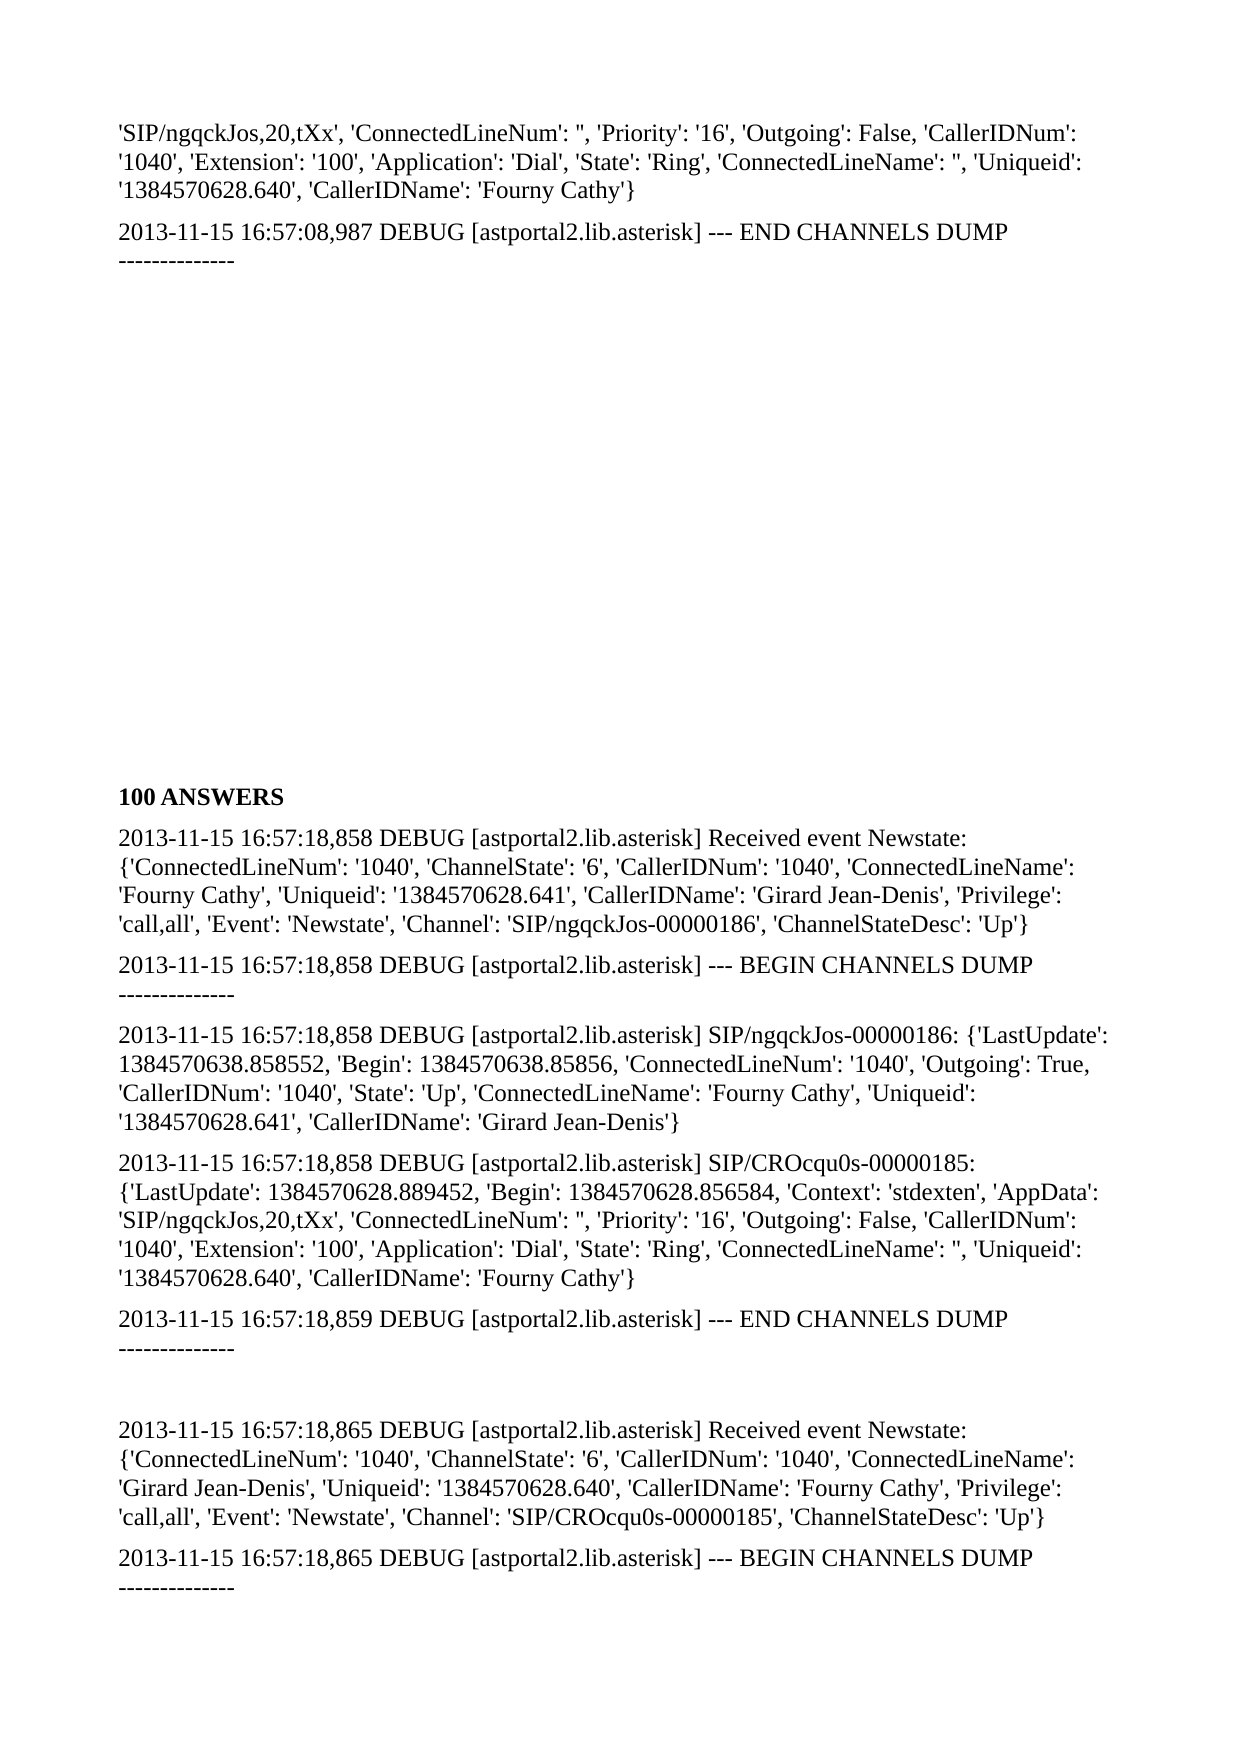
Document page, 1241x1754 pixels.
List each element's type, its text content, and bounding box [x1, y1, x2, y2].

text 2013-11-15 16:57:18,859 DEBUG [astportal2.lib.asterisk] --- END CHANNELS DUMP -------------- [118, 1304, 1122, 1362]
text 2013-11-15 16:57:18,858 DEBUG [astportal2.lib.asterisk] SIP/CROcqu0s-00000185: {'LastUpdate': 1384570628.889452, 'Begin': 1384570628.856584, 'Context': 'stdexten', 'AppData': 'SIP/ngqckJos,20,tXx', 'ConnectedLineNum': '', 'Priority': '16', 'Outgoing': False, 'CallerIDNum': '1040', 'Extension': '100', 'Application': 'Dial', 'State': 'Ring', 'ConnectedLineName': '', 'Uniqueid': '1384570628.640', 'CallerIDName': 'Fourny Cathy'} [118, 1148, 1122, 1292]
text 2013-11-15 16:57:18,858 DEBUG [astportal2.lib.asterisk] --- BEGIN CHANNELS DUMP -------------- [118, 951, 1122, 1008]
text 2013-11-15 16:57:18,858 DEBUG [astportal2.lib.asterisk] SIP/ngqckJos-00000186: {'LastUpdate': 1384570638.858552, 'Begin': 1384570638.85856, 'ConnectedLineNum': '1040', 'Outgoing': True, 'CallerIDNum': '1040', 'State': 'Up', 'ConnectedLineName': 'Fourny Cathy', 'Uniqueid': '1384570628.641', 'CallerIDName': 'Girard Jean-Denis'} [118, 1021, 1122, 1136]
text 2013-11-15 16:57:18,865 DEBUG [astportal2.lib.asterisk] --- BEGIN CHANNELS DUMP -------------- [118, 1543, 1122, 1601]
text 2013-11-15 16:57:18,858 DEBUG [astportal2.lib.asterisk] Received event Newstate: {'ConnectedLineNum': '1040', 'ChannelState': '6', 'CallerIDNum': '1040', 'ConnectedLineName': 'Fourny Cathy', 'Uniqueid': '1384570628.641', 'CallerIDName': 'Girard Jean-Denis', 'Privilege': 'call,all', 'Event': 'Newstate', 'Channel': 'SIP/ngqckJos-00000186', 'ChannelStateDesc': 'Up'} [118, 823, 1122, 938]
text 2013-11-15 16:57:18,865 DEBUG [astportal2.lib.asterisk] Received event Newstate: {'ConnectedLineNum': '1040', 'ChannelState': '6', 'CallerIDNum': '1040', 'ConnectedLineName': 'Girard Jean-Denis', 'Uniqueid': '1384570628.640', 'CallerIDName': 'Fourny Cathy', 'Privilege': 'call,all', 'Event': 'Newstate', 'Channel': 'SIP/CROcqu0s-00000185', 'ChannelStateDesc': 'Up'} [118, 1416, 1122, 1531]
text 'SIP/ngqckJos,20,tXx', 'ConnectedLineNum': '', 'Priority': '16', 'Outgoing': False, 'CallerIDNum': '1040', 'Extension': '100', 'Application': 'Dial', 'State': 'Ring', 'ConnectedLineName': '', 'Uniqueid': '1384570628.640', 'CallerIDName': 'Fourny Cathy'} [118, 118, 1122, 204]
text 2013-11-15 16:57:08,987 DEBUG [astportal2.lib.asterisk] --- END CHANNELS DUMP -------------- [118, 217, 1122, 274]
text 100 ANSWERS [118, 782, 1122, 811]
